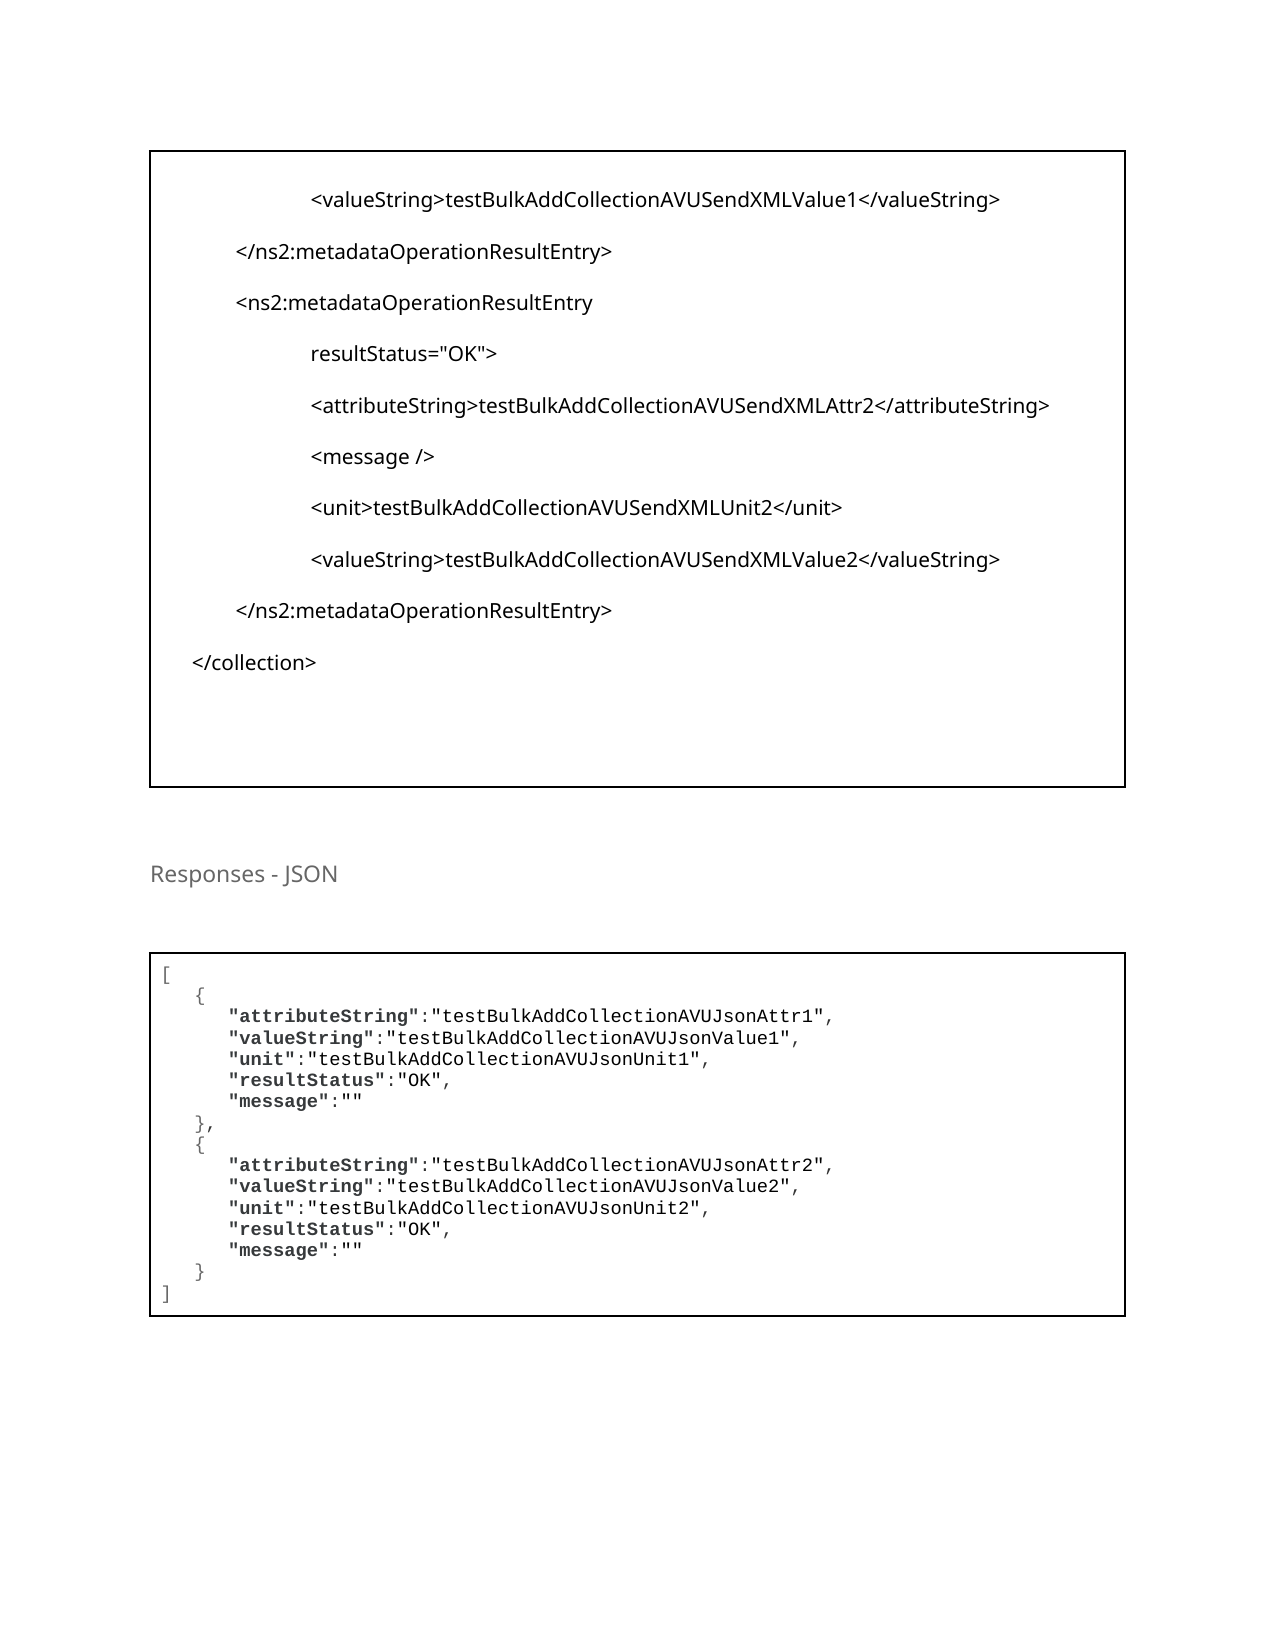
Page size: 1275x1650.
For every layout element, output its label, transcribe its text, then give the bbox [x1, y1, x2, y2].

table_header [ { "attributeString":"testBulkAddCollectionAVUJsonAttr1", "valueString":"testBulkAddCollectionAVUJsonValue1", "unit":"testBulkAddCollectionAVUJsonUnit1", "resultStatus":"OK", "message":"" }, { "attributeString":"testBulkAddCollectionAVUJsonAttr2", "valueString":"testBulkAddCollectionAVUJsonValue2", "unit":"testBulkAddCollectionAVUJsonUnit2", "resultStatus":"OK", "message":"" } ] [151, 954, 1124, 1315]
subtitle Responses - JSON [150, 858, 1125, 889]
table_header <valueString>testBulkAddCollectionAVUSendXMLValue1</valueString> </ns2:metadataOperationResultEntry> <ns2:metadataOperationResultEntry resultStatus="OK"> <attributeString>testBulkAddCollectionAVUSendXMLAttr2</attributeString> <message /> <unit>testBulkAddCollectionAVUSendXMLUnit2</unit> <valueString>testBulkAddCollectionAVUSendXMLValue2</valueString> </ns2:metadataOperationResultEntry> </collection> [151, 152, 1124, 786]
